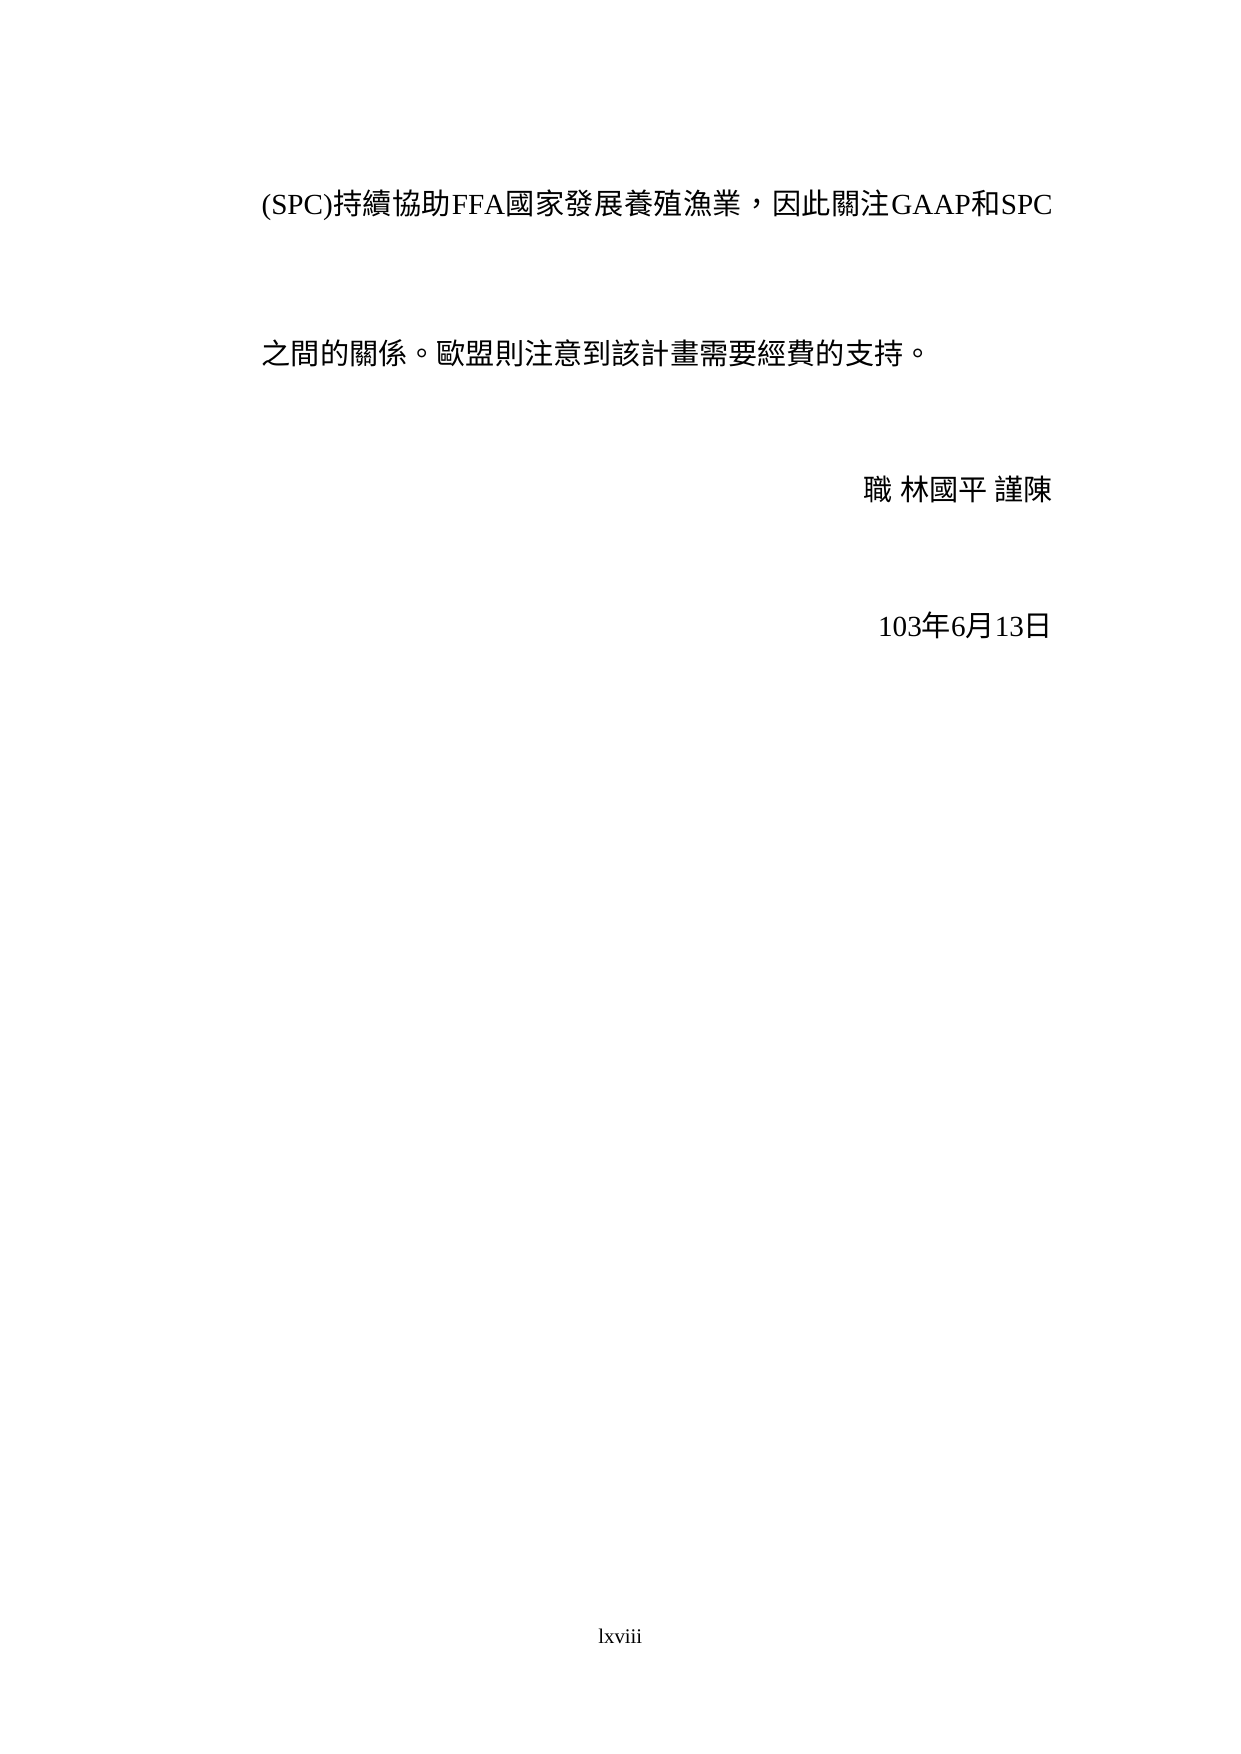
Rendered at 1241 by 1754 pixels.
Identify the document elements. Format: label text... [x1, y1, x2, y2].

text (SPC)持續協助FFA國家發展養殖漁業，因此關注GAAP和SPC之間的關係。歐盟則注意到該計畫需要經費的支持。 [261, 164, 1053, 389]
text 職 林國平 謹陳 [262, 451, 1053, 526]
text 103年6月13日 [262, 587, 1053, 662]
